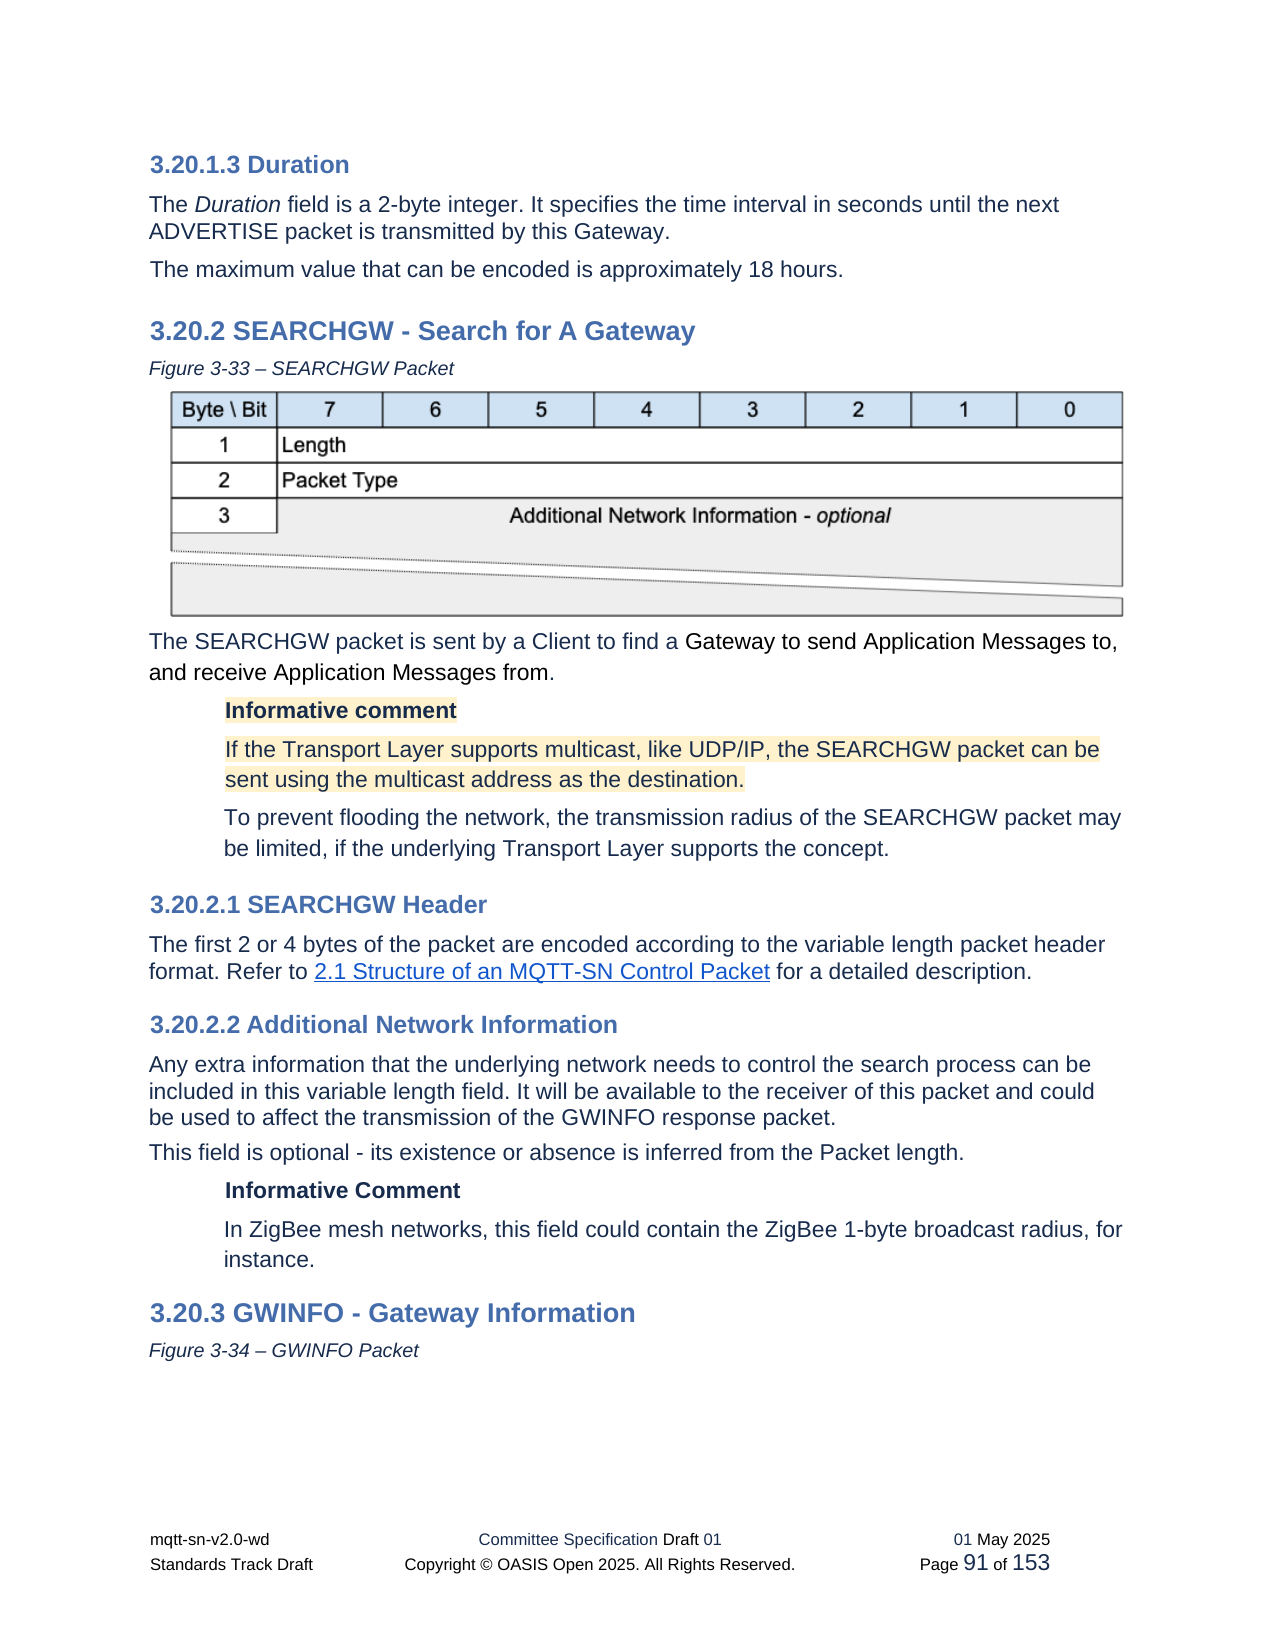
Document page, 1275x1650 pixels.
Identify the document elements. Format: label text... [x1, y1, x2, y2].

subtitle 3.20.2.2 Additional Network Information [150, 1010, 1124, 1039]
text To prevent flooding the network, the transmission radius of the SEARCHGW packet may be limited, if the underlying Transport Layer supports the concept. [223, 804, 1124, 861]
subtitle 3.20.2 SEARCHGW - Search for A Gateway [150, 315, 1124, 346]
text The SEARCHGW packet is sent by a Client to find a Gateway to send Application Messages to, and receive Application Messages from. [148, 628, 1124, 685]
text Informative comment [225, 697, 1124, 723]
subtitle 3.20.2.1 SEARCHGW Header [150, 890, 1124, 918]
text This field is optional - its existence or absence is inferred from the Packet length. [148, 1139, 1124, 1165]
text In ZigBee mesh networks, this field could contain the ZigBee 1-byte broadcast radius, for instance. [223, 1216, 1124, 1272]
text The Duration field is a 2-byte integer. It specifies the time interval in seconds until the next ADVERTISE packet is transmitted by this Gateway. [148, 191, 1124, 244]
text Figure 3-33 – SEARCHGW Packet [148, 357, 1124, 379]
subtitle 3.20.1.3 Duration [150, 150, 1124, 179]
text Figure 3-34 – GWINFO Packet [148, 1339, 1124, 1362]
subtitle 3.20.3 GWINFO - Gateway Information [150, 1297, 1124, 1328]
text Informative Comment [223, 1177, 1124, 1204]
picture [148, 391, 1124, 617]
text The maximum value that can be encoded is approximately 18 hours. [149, 256, 1124, 283]
text The first 2 or 4 bytes of the packet are encoded according to the variable length packet header format. Refer to 2.1 Structure of an MQTT-SN Control Packet for a detailed description. [148, 931, 1124, 984]
text Any extra information that the underlying network needs to control the search process can be included in this variable length field. It will be available to the receiver of this packet and could be used to affect the transmission of the GWINFO response packet. [148, 1051, 1124, 1131]
text If the Transport Layer supports multicast, like UDP/IP, the SEARCHGW packet can be sent using the multicast address as the destination. [225, 736, 1124, 792]
